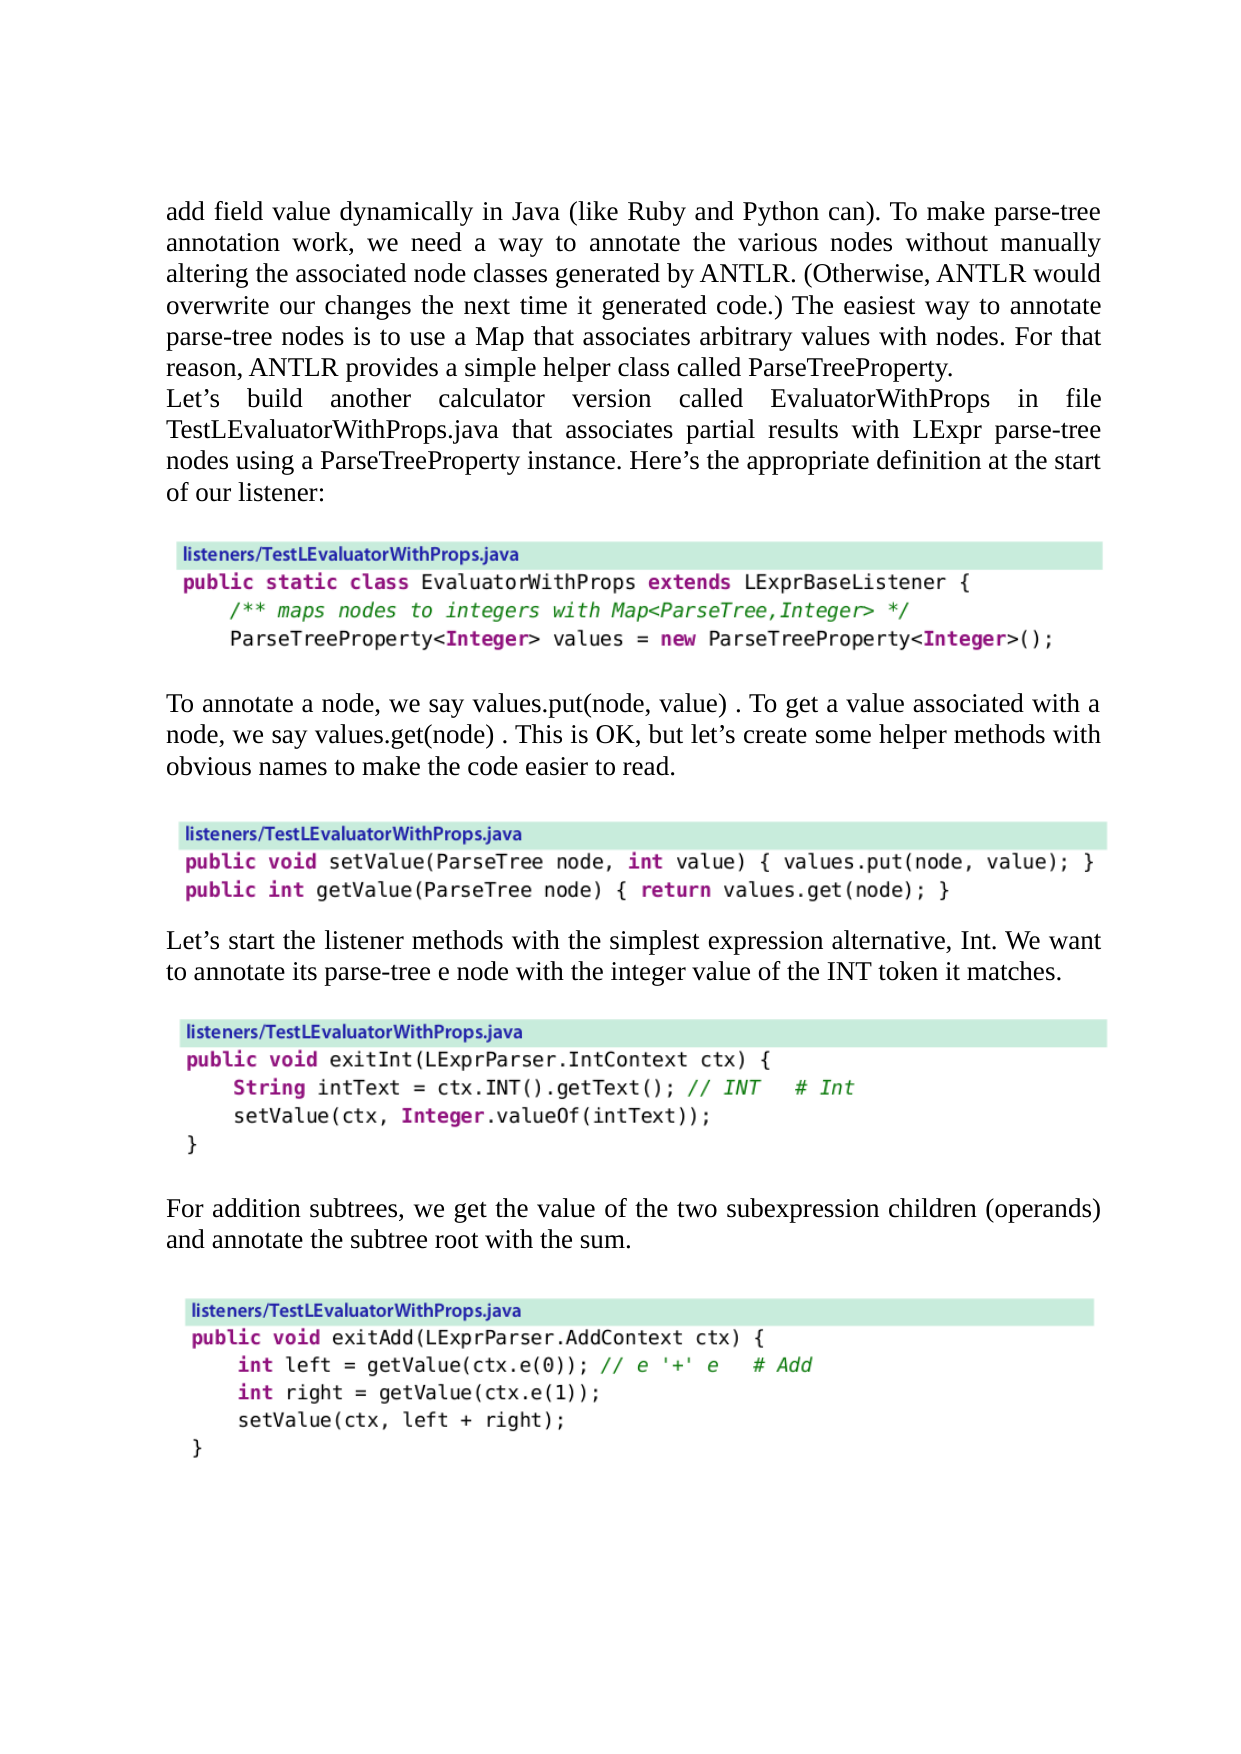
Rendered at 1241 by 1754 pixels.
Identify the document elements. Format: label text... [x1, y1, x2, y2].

picture [175, 812, 1112, 924]
picture [175, 1017, 1112, 1161]
picture [175, 1285, 1112, 1473]
picture [175, 537, 1112, 657]
text Let’s build another calculator version called EvaluatorWithProps in file TestLEvaluatorWithProps.java that associates partial results with LExpr parse-tree nodes using a ParseTreeProperty instance. Here’s the appropriate definition at the start of our listener: [166, 382, 1103, 507]
text add field value dynamically in Java (like Ruby and Python can). To make parse-tree annotation work, we need a way to annotate the various nodes without manually altering the associated node classes generated by ANTLR. (Otherwise, ANTLR would overwrite our changes the next time it generated code.) The easiest way to annotate parse-tree nodes is to use a Map that associates arbitrary values with nodes. For that reason, ANTLR provides a simple helper class called ParseTreeProperty. [166, 195, 1103, 382]
text Let’s start the listener methods with the simplest expression alternative, Int. We want to annotate its parse-tree e node with the integer value of the INT token it matches. [166, 812, 1103, 986]
text For addition subtrees, we get the value of the two subexpression children (operands) and annotate the subtree root with the sum. [166, 1192, 1103, 1254]
text To annotate a node, we say values.put(node, value) . To get a value associated with a node, we say values.get(node) . This is OK, but let’s create some helper methods with obvious names to make the code easier to read. [166, 687, 1103, 781]
